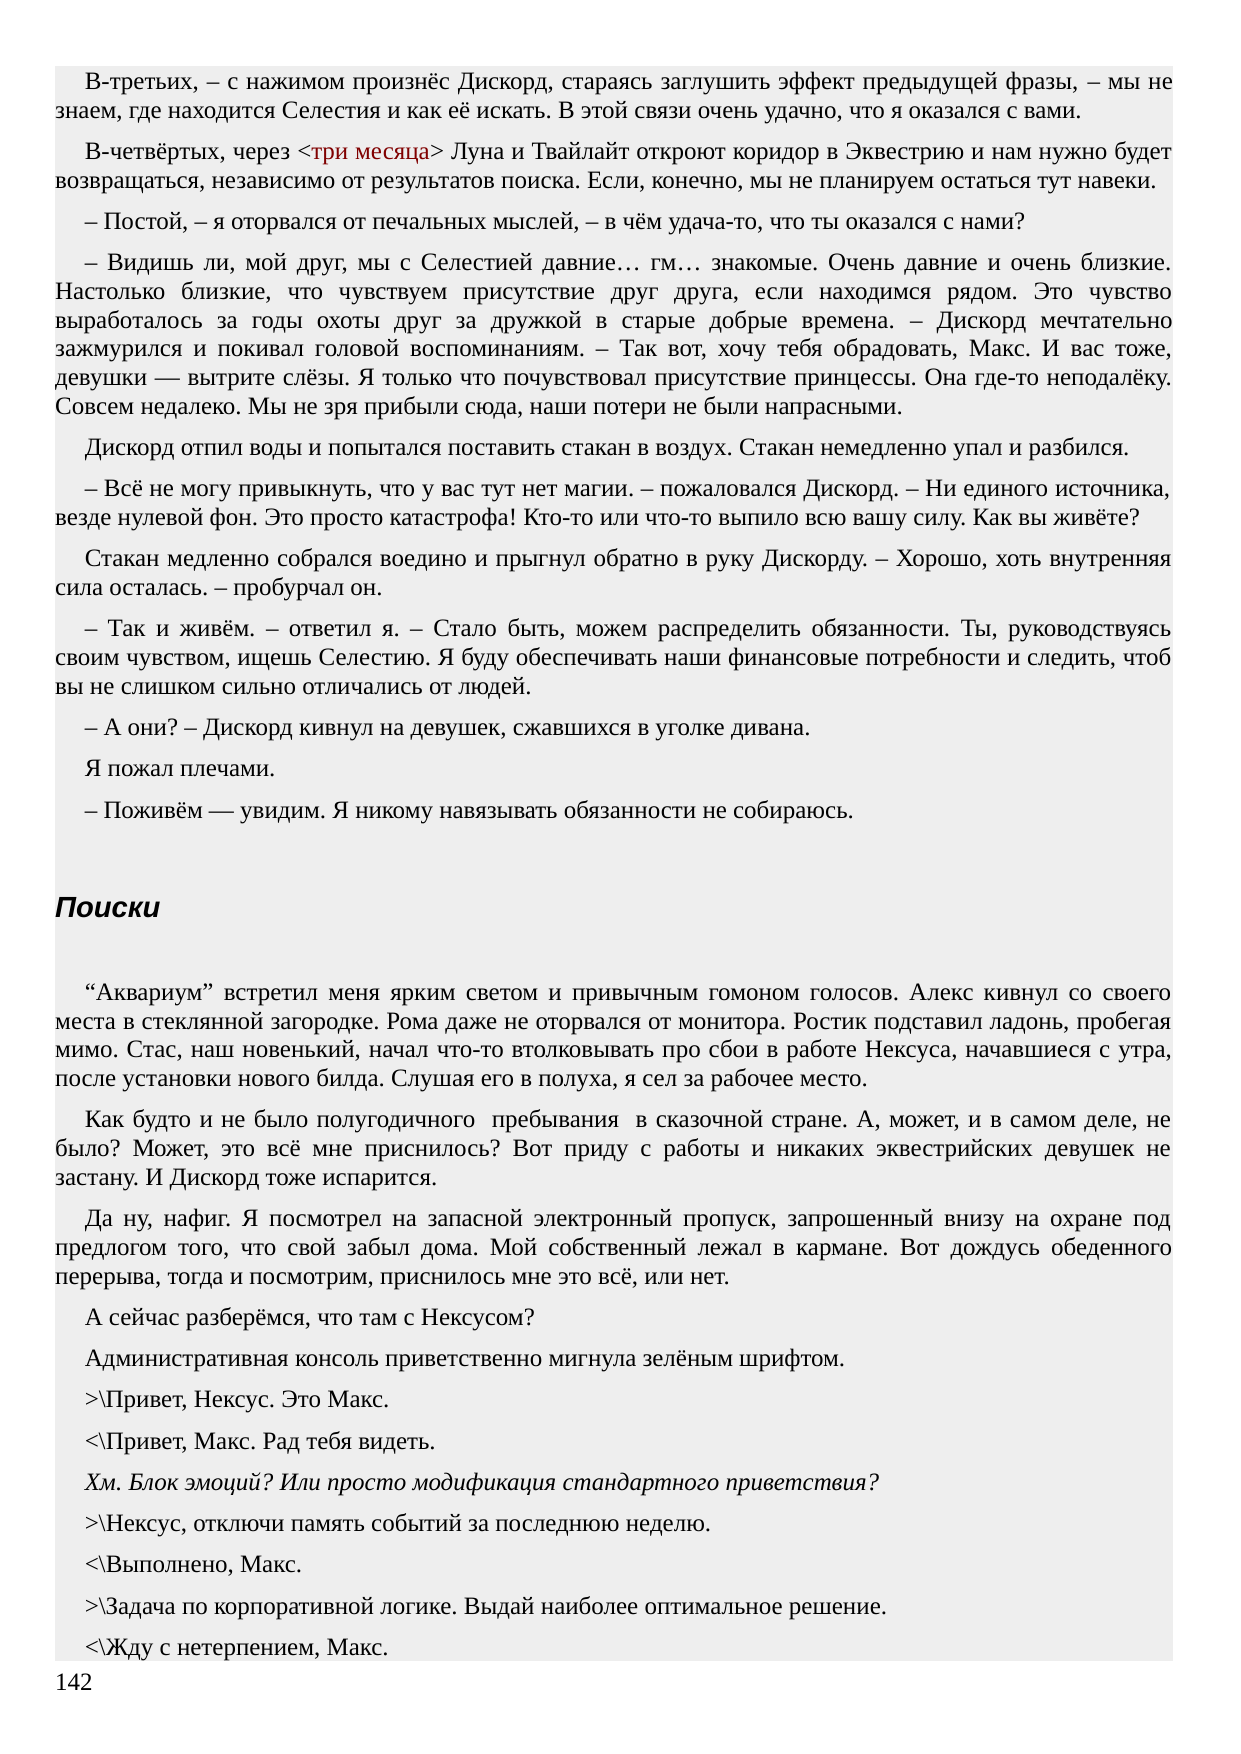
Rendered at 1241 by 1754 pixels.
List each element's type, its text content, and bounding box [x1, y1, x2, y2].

text <\Жду с нетерпением, Макс. [55, 1632, 1173, 1661]
text Административная консоль приветственно мигнула зелёным шрифтом. [55, 1343, 1173, 1372]
text Да ну, нафиг. Я посмотрел на запасной электронный пропуск, запрошенный внизу на охране под предлогом того, что свой забыл дома. Мой собственный лежал в кармане. Вот дождусь обеденного перерыва, тогда и посмотрим, приснилось мне это всё, или нет. [55, 1203, 1173, 1289]
text – А они? – Дискорд кивнул на девушек, сжавшихся в уголке дивана. [55, 712, 1173, 741]
text – Постой, – я оторвался от печальных мыслей, – в чём удача-то, что ты оказался с нами? [55, 206, 1173, 235]
text <\Привет, Макс. Рад тебя видеть. [55, 1426, 1173, 1454]
text <\Выполнено, Макс. [55, 1549, 1173, 1578]
text Хм. Блок эмоций? Или просто модификация стандартного приветствия? [55, 1467, 1173, 1496]
text – Всё не могу привыкнуть, что у вас тут нет магии. – пожаловался Дискорд. – Ни единого источника, везде нулевой фон. Это просто катастрофа! Кто-то или что-то выпило всю вашу силу. Как вы живёте? [55, 473, 1173, 531]
text “Аквариум” встретил меня ярким светом и привычным гомоном голосов. Алекс кивнул со своего места в стеклянной загородке. Рома даже не оторвался от монитора. Ростик подставил ладонь, пробегая мимо. Стас, наш новенький, начал что-то втолковывать про сбои в работе Нексуса, начавшиеся с утра, после установки нового билда. Слушая его в полуха, я сел за рабочее место. [55, 977, 1173, 1092]
text >\Привет, Нексус. Это Макс. [55, 1384, 1173, 1413]
text – Так и живём. – ответил я. – Стало быть, можем распределить обязанности. Ты, руководствуясь своим чувством, ищешь Селестию. Я буду обеспечивать наши финансовые потребности и следить, чтоб вы не слишком сильно отличались от людей. [55, 613, 1173, 700]
text >\Нексус, отключи память событий за последнюю неделю. [55, 1508, 1173, 1537]
text – Поживём — увидим. Я никому навязывать обязанности не собираюсь. [55, 795, 1173, 823]
text Как будто и не было полугодичного пребывания в сказочной стране. А, может, и в самом деле, не было? Может, это всё мне приснилось? Вот приду с работы и никаких эквестрийских девушек не застану. И Дискорд тоже испарится. [55, 1104, 1173, 1191]
text >\Задача по корпоративной логике. Выдай наиболее оптимальное решение. [55, 1591, 1173, 1619]
text Стакан медленно собрался воедино и прыгнул обратно в руку Дискорду. – Хорошо, хоть внутренняя сила осталась. – пробурчал он. [55, 543, 1173, 601]
text В-четвёртых, через <три месяца> Луна и Твайлайт откроют коридор в Эквестрию и нам нужно будет возвращаться, независимо от результатов поиска. Если, конечно, мы не планируем остаться тут навеки. [55, 136, 1173, 193]
text Я пожал плечами. [55, 753, 1173, 782]
text А сейчас разберёмся, что там с Нексусом? [55, 1302, 1173, 1331]
subtitle Поиски [55, 890, 1173, 923]
text В-третьих, – с нажимом произнёс Дискорд, стараясь заглушить эффект предыдущей фразы, – мы не знаем, где находится Селестия и как её искать. В этой связи очень удачно, что я оказался с вами. [55, 66, 1173, 123]
text Дискорд отпил воды и попытался поставить стакан в воздух. Стакан немедленно упал и разбился. [55, 432, 1173, 461]
text – Видишь ли, мой друг, мы с Селестией давние… гм… знакомые. Очень давние и очень близкие. Настолько близкие, что чувствуем присутствие друг друга, если находимся рядом. Это чувство выработалось за годы охоты друг за дружкой в старые добрые времена. – Дискорд мечтательно зажмурился и покивал головой воспоминаниям. – Так вот, хочу тебя обрадовать, Макс. И вас тоже, девушки — вытрите слёзы. Я только что почувствовал присутствие принцессы. Она где-то неподалёку. Совсем недалеко. Мы не зря прибыли сюда, наши потери не были напрасными. [55, 247, 1173, 420]
